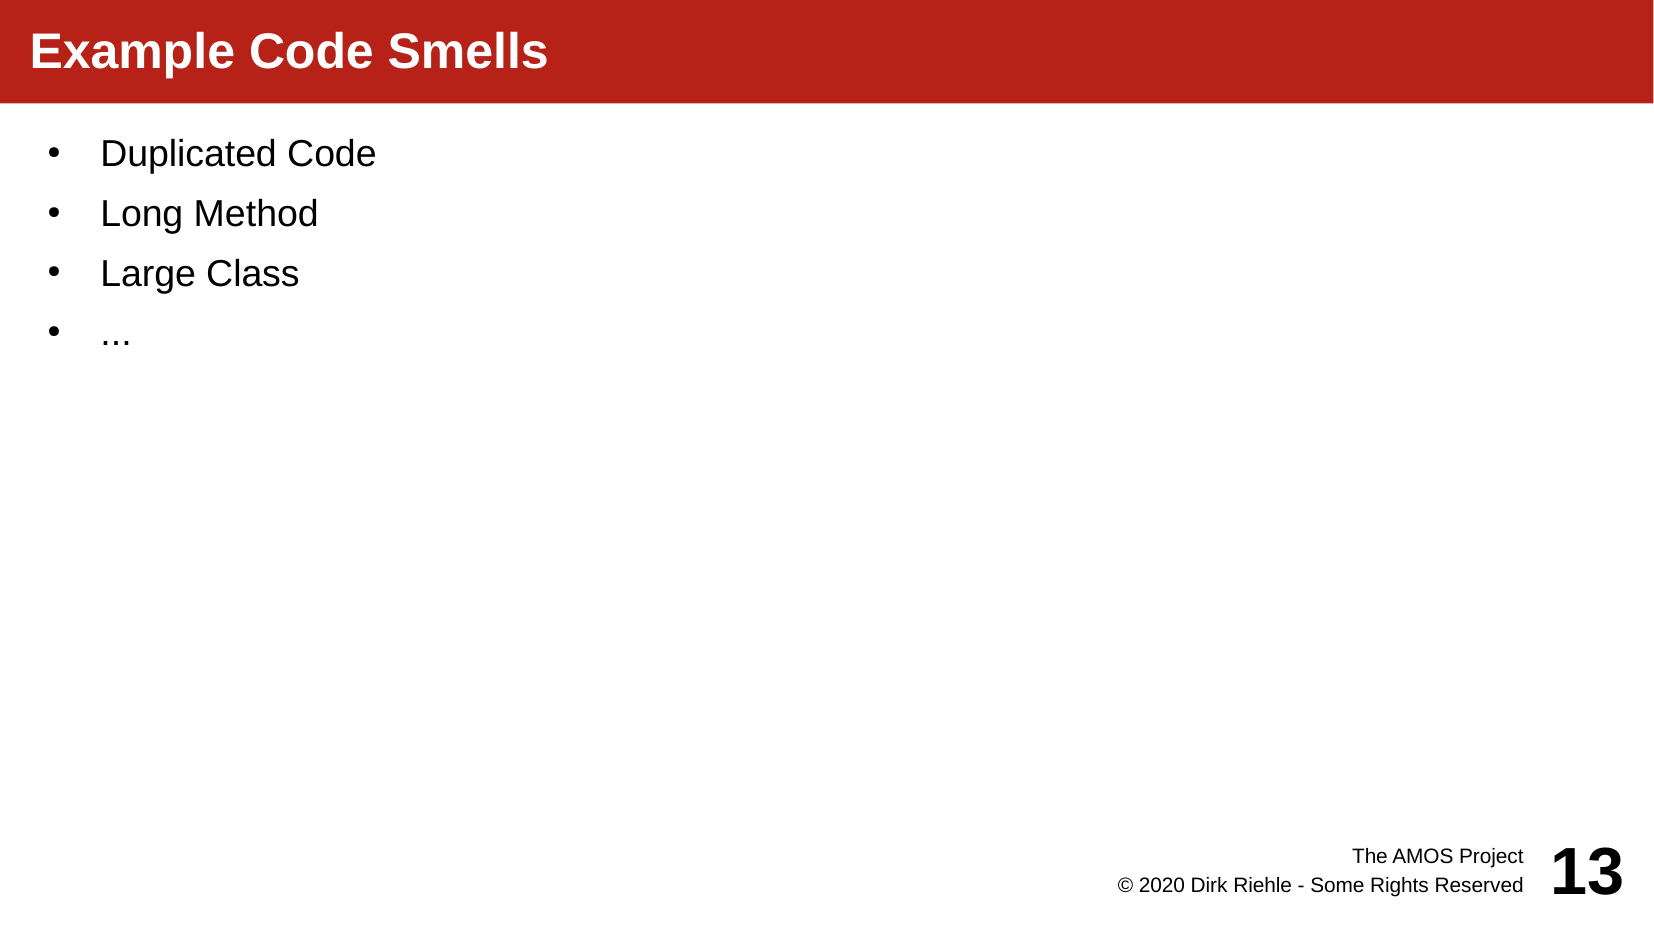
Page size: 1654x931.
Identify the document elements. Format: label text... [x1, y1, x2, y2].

list Duplicated Code Long Method Large Class ... [29, 132, 1625, 798]
title Example Code Smells [0, 0, 1654, 104]
